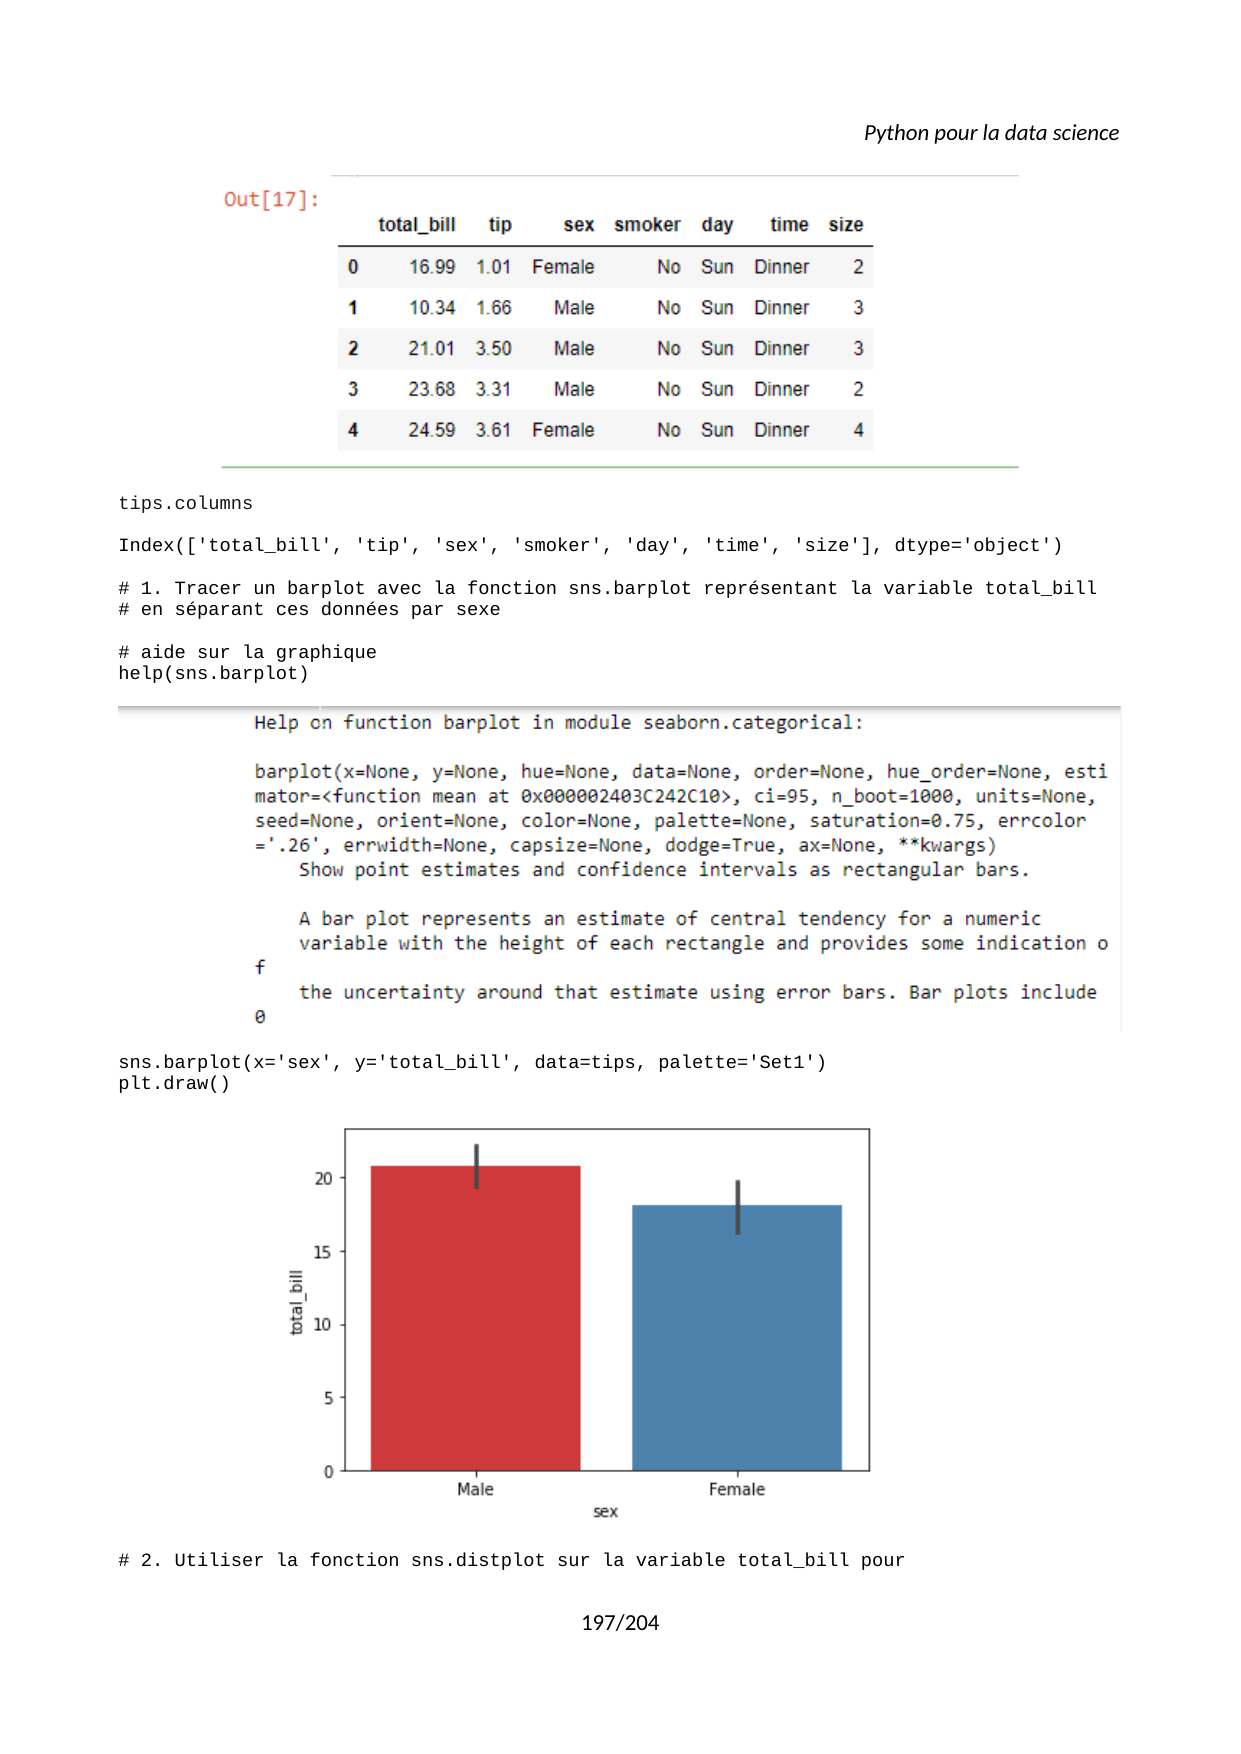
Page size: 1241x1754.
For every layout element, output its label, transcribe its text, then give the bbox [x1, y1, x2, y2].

picture [118, 706, 1122, 1032]
text # en séparant ces données par sexe [118, 600, 1122, 621]
text help(sns.barplot) [118, 664, 1122, 685]
text # aide sur la graphique [118, 642, 1122, 664]
text tips.columns [118, 494, 1122, 515]
text plt.draw() [118, 1074, 1122, 1095]
picture [221, 175, 1019, 473]
text # 1. Tracer un barplot avec la fonction sns.barplot représentant la variable total_bill [118, 579, 1122, 600]
text sns.barplot(x='sex', y='total_bill', data=tips, palette='Set1') [118, 1053, 1122, 1074]
text Index(['total_bill', 'tip', 'sex', 'smoker', 'day', 'time', 'size'], dtype='object') [118, 536, 1122, 557]
text # 2. Utiliser la fonction sns.distplot sur la variable total_bill pour [118, 1550, 1122, 1572]
picture [271, 1116, 969, 1530]
